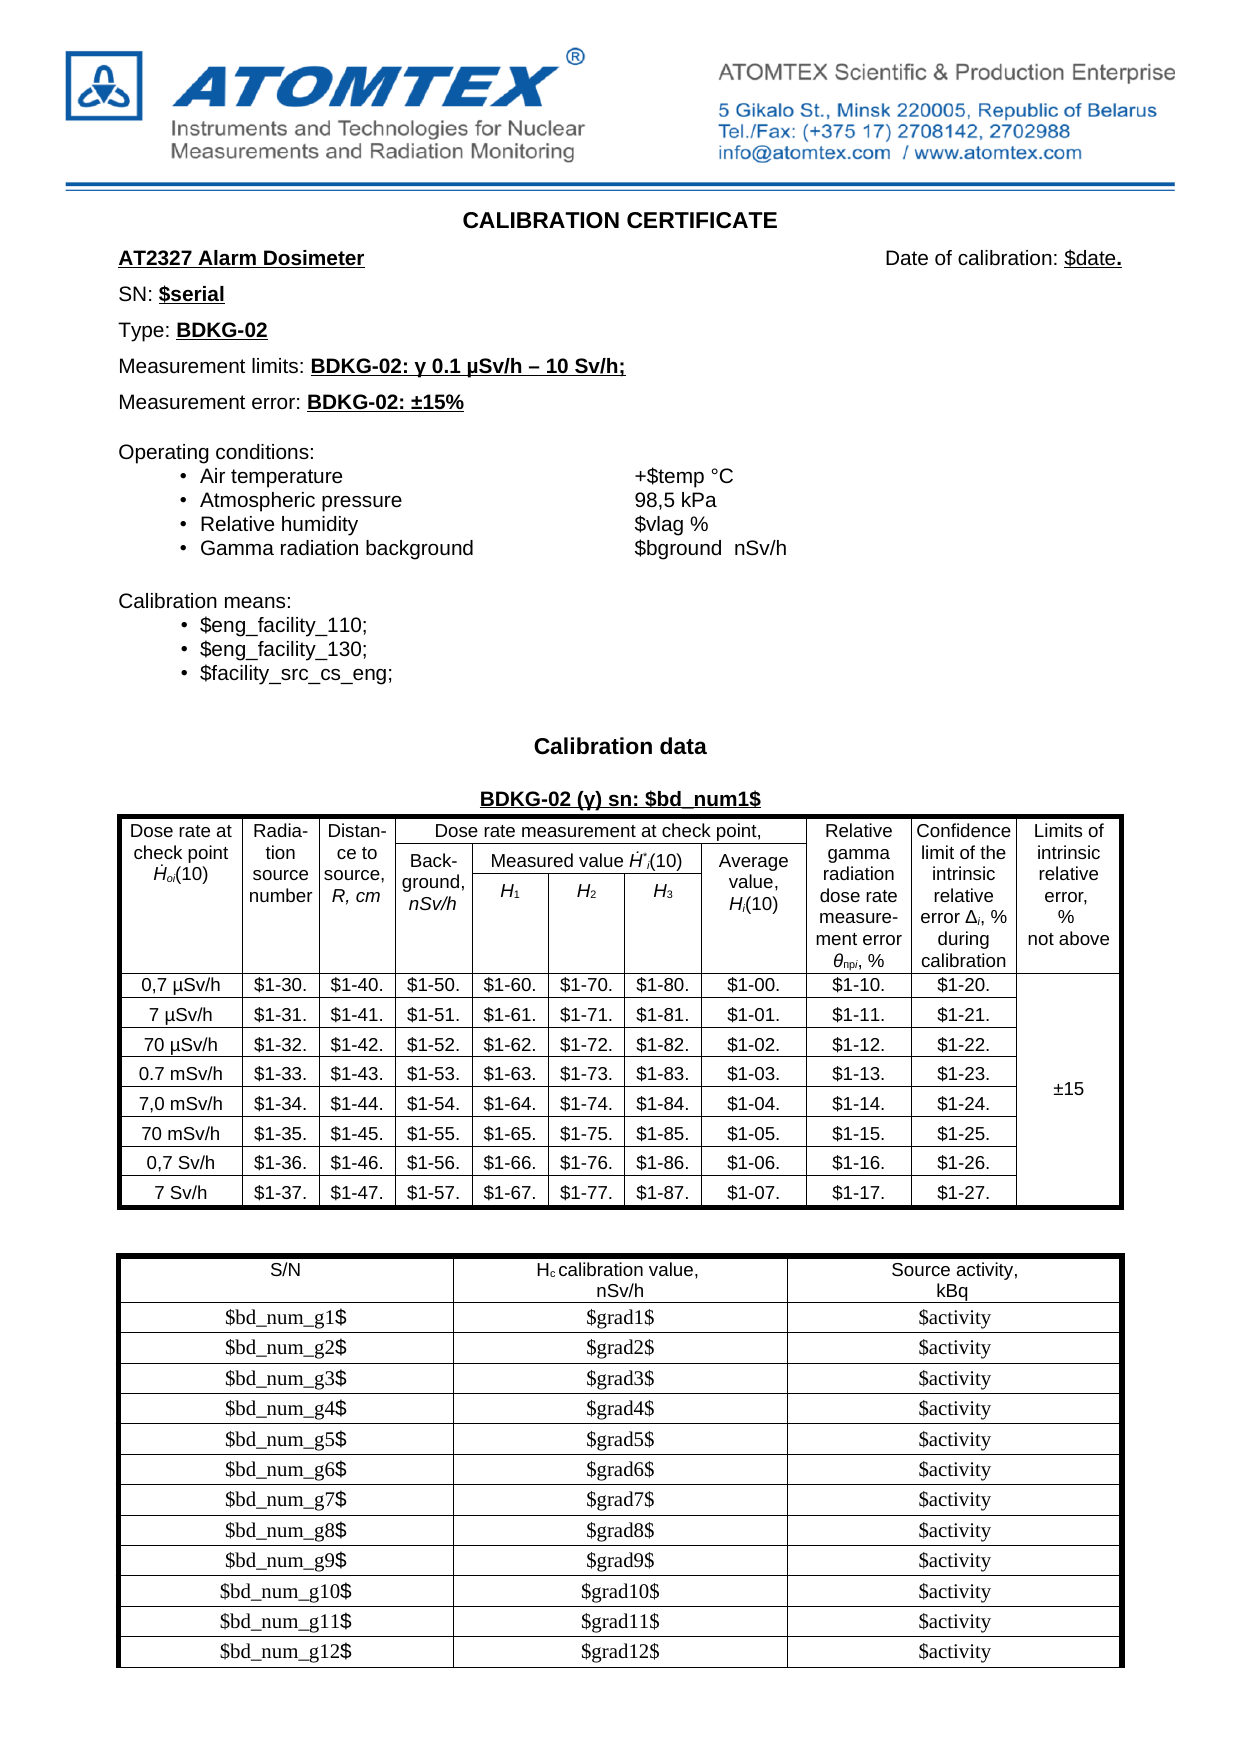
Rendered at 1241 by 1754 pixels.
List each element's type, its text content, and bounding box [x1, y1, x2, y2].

table_cell $1-30. [243, 974, 319, 997]
table_cell $1-50. [396, 974, 472, 997]
table_cell $1-31. [243, 998, 319, 1027]
table_cell $1-12. [807, 1028, 911, 1056]
table_cell $1-65. [473, 1117, 548, 1146]
table_cell $1-00. [702, 974, 806, 997]
table_cell $1-72. [549, 1028, 624, 1056]
table_header $grad3$ [454, 1364, 787, 1393]
list Gamma radiation background $bground nSv/h [179, 536, 1122, 560]
table_cell $1-57. [396, 1176, 472, 1205]
table_cell ±15 [1017, 974, 1119, 1205]
table_cell H3 [625, 874, 701, 972]
table_header $activity [788, 1637, 1119, 1667]
table_cell Confidence limit of the intrinsic relative error Δi, % during calibration [912, 819, 1016, 972]
table_cell $1-74. [549, 1087, 624, 1116]
table_cell $1-16. [807, 1147, 911, 1175]
table_cell $1-04. [702, 1087, 806, 1116]
table_cell $1-56. [396, 1147, 472, 1175]
table_cell $1-33. [243, 1057, 319, 1086]
table_cell 7 µSv/h [122, 998, 242, 1027]
table_cell H1 [473, 874, 548, 972]
table_header S/N [121, 1259, 453, 1302]
text Calibration means: [118, 589, 1122, 613]
table_cell Limits of intrinsic relative error, % not above [1017, 819, 1119, 972]
table_cell $1-55. [396, 1117, 472, 1146]
table_cell $1-17. [807, 1176, 911, 1205]
table_cell $1-21. [912, 998, 1016, 1027]
list $eng_facility_110; [123, 613, 1122, 637]
table_cell $1-44. [320, 1087, 395, 1116]
table_header BDKG-02 (γ) sn: $bd_num1$ [119, 784, 1121, 813]
table_cell Radia-tion source number [243, 819, 319, 972]
table_header $activity [788, 1394, 1119, 1423]
table_cell $1-81. [625, 998, 701, 1027]
table_cell $1-07. [702, 1176, 806, 1205]
table_cell $1-27. [912, 1176, 1016, 1205]
table_header Нс calibration value, nSv/h [454, 1259, 787, 1302]
table_cell $1-37. [243, 1176, 319, 1205]
table_cell $1-06. [702, 1147, 806, 1175]
table_cell Dose rate at check point Ḣoi(10) [122, 819, 242, 972]
table_header $bd_num_g3$ [121, 1364, 453, 1393]
table_cell $1-11. [807, 998, 911, 1027]
table_cell 70 µSv/h [122, 1028, 242, 1056]
text Operating conditions: [118, 440, 1122, 464]
table_cell $1-51. [396, 998, 472, 1027]
table_cell $1-14. [807, 1087, 911, 1116]
text Measurement limits: BDKG-02: γ 0.1 µSv/h – 10 Sv/h; [118, 354, 1122, 378]
table_cell $1-70. [549, 974, 624, 997]
text CALIBRATION CERTIFICATE [118, 208, 1122, 233]
text Measurement error: BDKG-02: ±15% [118, 390, 1122, 414]
table_cell $1-05. [702, 1117, 806, 1146]
table_cell $1-52. [396, 1028, 472, 1056]
table_cell Relative gamma radiation dose rate measure-ment error θпрi, % [807, 819, 911, 972]
text SN: $serial [118, 282, 1122, 306]
table_header $bd_num_g12$ [121, 1637, 453, 1667]
table_header $activity [788, 1485, 1119, 1514]
table_cell $1-40. [320, 974, 395, 997]
table_cell $1-76. [549, 1147, 624, 1175]
table_header $grad6$ [454, 1455, 787, 1484]
table_cell $1-46. [320, 1147, 395, 1175]
table_cell $1-02. [702, 1028, 806, 1056]
table_cell $1-87. [625, 1176, 701, 1205]
table_cell $1-23. [912, 1057, 1016, 1086]
table_header $activity [788, 1303, 1119, 1332]
list $eng_facility_130; [123, 637, 1122, 661]
table_cell $1-62. [473, 1028, 548, 1056]
table_header $bd_num_g10$ [121, 1576, 453, 1606]
text Calibration data [118, 733, 1122, 759]
table_header $activity [788, 1516, 1119, 1545]
table_cell $1-71. [549, 998, 624, 1027]
table_cell $1-85. [625, 1117, 701, 1146]
table_header $bd_num_g1$ [121, 1303, 453, 1332]
table_cell 0,7 µSv/h [122, 974, 242, 997]
table_cell $1-83. [625, 1057, 701, 1086]
table_cell $1-80. [625, 974, 701, 997]
table_cell $1-53. [396, 1057, 472, 1086]
table_header $activity [788, 1455, 1119, 1484]
table_cell H2 [549, 874, 624, 972]
list Atmospheric pressure 98,5 kPa [179, 488, 1122, 512]
table_header $bd_num_g5$ [121, 1424, 453, 1454]
table_header $grad12$ [454, 1637, 787, 1667]
table_cell $1-15. [807, 1117, 911, 1146]
table_header $bd_num_g4$ [121, 1394, 453, 1423]
table_header $bd_num_g6$ [121, 1455, 453, 1484]
table_header $grad7$ [454, 1485, 787, 1514]
text Type: BDKG-02 [118, 318, 1122, 342]
table_cell $1-47. [320, 1176, 395, 1205]
table_header $grad4$ [454, 1394, 787, 1423]
table_header $grad11$ [454, 1607, 787, 1636]
table_cell $1-13. [807, 1057, 911, 1086]
list Air temperature +$temp °C [179, 464, 1122, 488]
table_cell $1-60. [473, 974, 548, 997]
table_cell $1-01. [702, 998, 806, 1027]
table_cell $1-42. [320, 1028, 395, 1056]
table_cell Distan-ce to source, R, сm [320, 819, 395, 972]
table_cell 0,7 Sv/h [122, 1147, 242, 1175]
table_cell $1-61. [473, 998, 548, 1027]
table_cell $1-35. [243, 1117, 319, 1146]
table_header $bd_num_g7$ [121, 1485, 453, 1514]
table_cell $1-22. [912, 1028, 1016, 1056]
table_header $grad9$ [454, 1546, 787, 1575]
table_header $activity [788, 1364, 1119, 1393]
table_cell $1-54. [396, 1087, 472, 1116]
table_cell Dose rate measurement at check point, [396, 819, 806, 843]
table_cell Average value, Hi(10) [702, 844, 806, 972]
table_header $activity [788, 1576, 1119, 1606]
list Relative humidity $vlag % [179, 512, 1122, 536]
table_cell Back-ground, nSv/h [396, 844, 472, 972]
table_cell $1-45. [320, 1117, 395, 1146]
table_header $grad2$ [454, 1333, 787, 1362]
table_cell $1-34. [243, 1087, 319, 1116]
table_cell $1-41. [320, 998, 395, 1027]
table_header $bd_num_g9$ [121, 1546, 453, 1575]
table_cell 0.7 mSv/h [122, 1057, 242, 1086]
table_cell $1-20. [912, 974, 1016, 997]
table_cell $1-63. [473, 1057, 548, 1086]
table_cell $1-84. [625, 1087, 701, 1116]
table_header $grad10$ [454, 1576, 787, 1606]
table_header $bd_num_g11$ [121, 1607, 453, 1636]
table_cell $1-86. [625, 1147, 701, 1175]
table_cell $1-36. [243, 1147, 319, 1175]
table_cell $1-25. [912, 1117, 1016, 1146]
table_cell $1-75. [549, 1117, 624, 1146]
table_header $bd_num_g8$ [121, 1516, 453, 1545]
table_header $grad8$ [454, 1516, 787, 1545]
table_cell $1-82. [625, 1028, 701, 1056]
table_header $activity [788, 1546, 1119, 1575]
table_cell $1-67. [473, 1176, 548, 1205]
table_header Source activity, kBq [788, 1259, 1119, 1302]
table_header $activity [788, 1333, 1119, 1362]
table_cell $1-24. [912, 1087, 1016, 1116]
table_cell $1-32. [243, 1028, 319, 1056]
table_cell 7,0 mSv/h [122, 1087, 242, 1116]
table_cell $1-64. [473, 1087, 548, 1116]
table_header $grad1$ [454, 1303, 787, 1332]
table_cell Measured value Ḣ*i(10) [473, 844, 701, 873]
table_header $activity [788, 1607, 1119, 1636]
table_cell $1-10. [807, 974, 911, 997]
table_cell $1-26. [912, 1147, 1016, 1175]
table_header $bd_num_g2$ [121, 1333, 453, 1362]
table_cell 7 Sv/h [122, 1176, 242, 1205]
table_cell $1-03. [702, 1057, 806, 1086]
table_cell $1-66. [473, 1147, 548, 1175]
table_cell 70 mSv/h [122, 1117, 242, 1146]
table_cell $1-73. [549, 1057, 624, 1086]
table_cell $1-77. [549, 1176, 624, 1205]
text AT2327 Alarm Dosimeter Date of calibration: $date. [118, 246, 1122, 270]
table_header $grad5$ [454, 1424, 787, 1454]
table_header $activity [788, 1424, 1119, 1454]
list $facility_src_cs_eng; [123, 661, 1122, 685]
table_cell $1-43. [320, 1057, 395, 1086]
